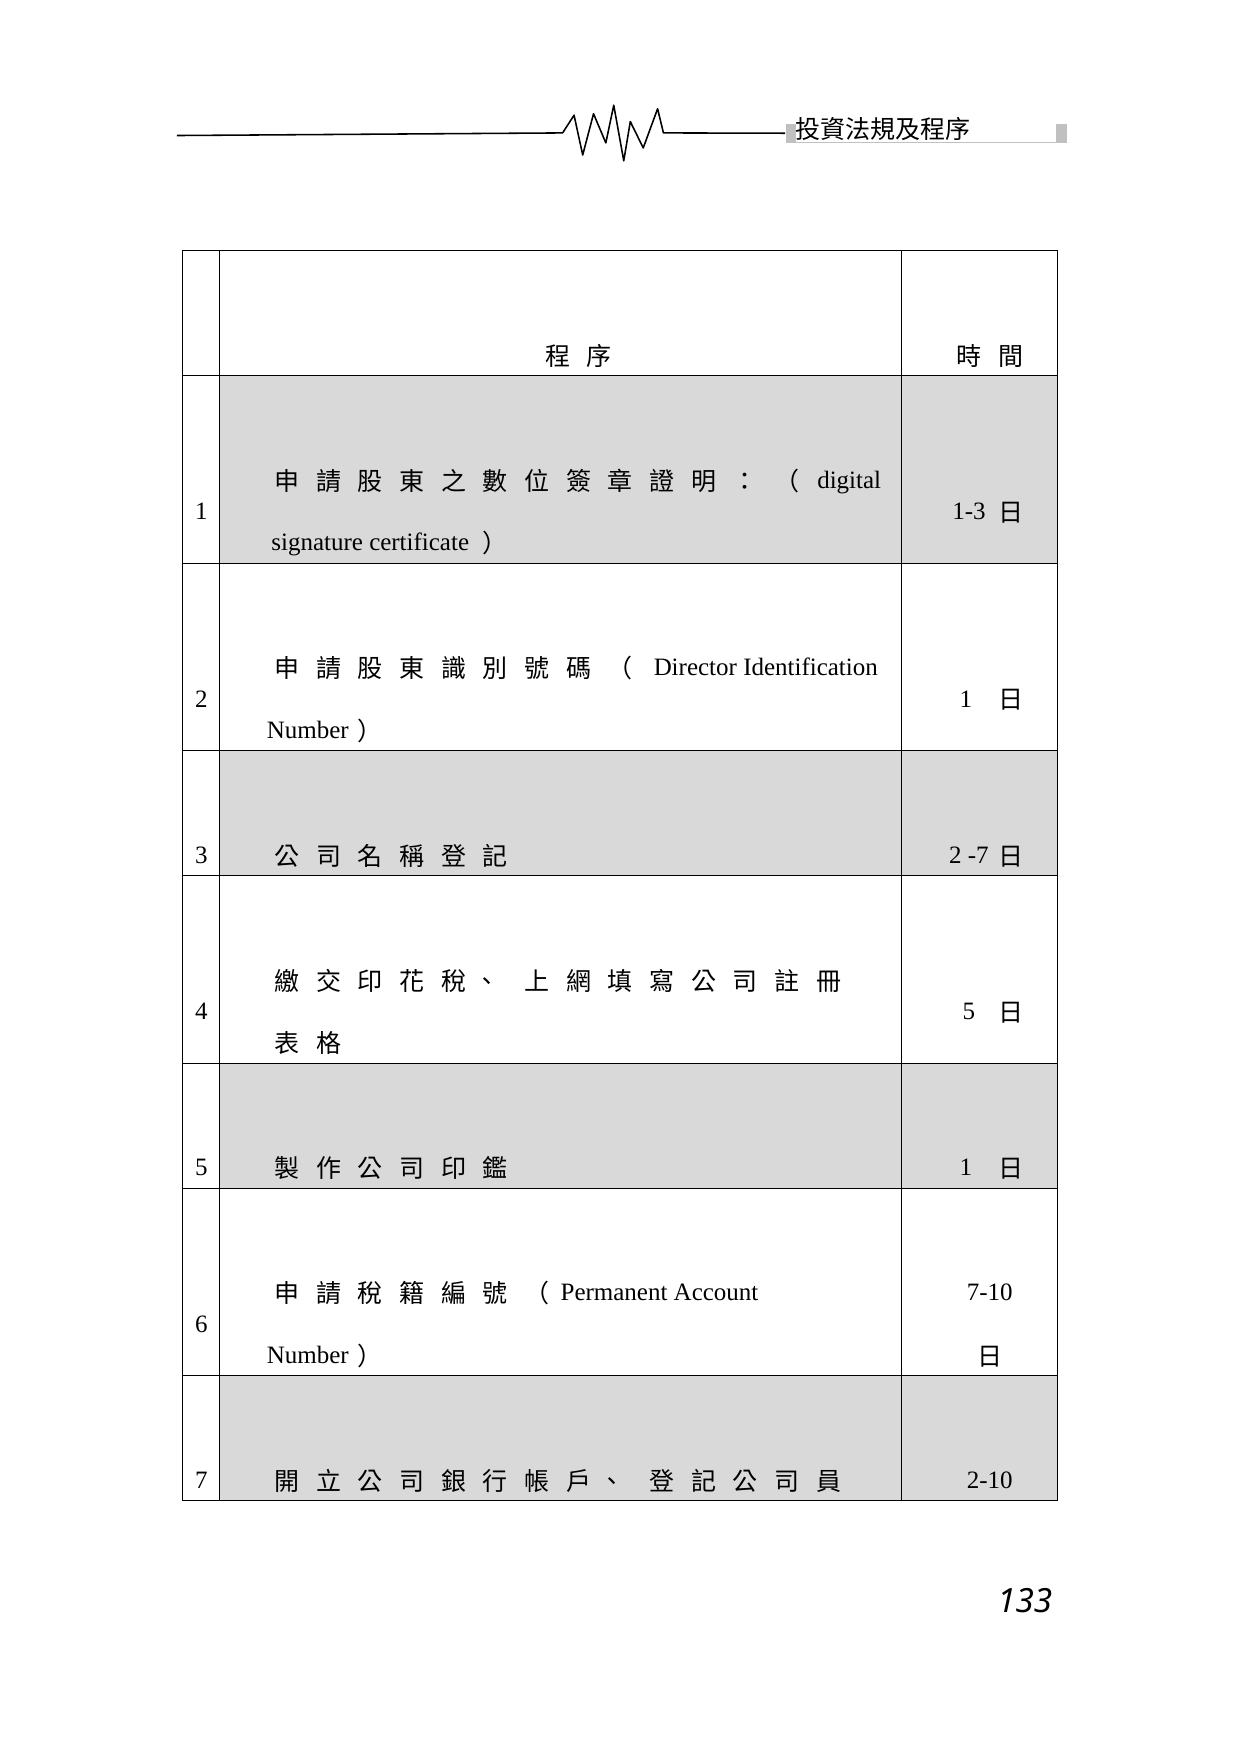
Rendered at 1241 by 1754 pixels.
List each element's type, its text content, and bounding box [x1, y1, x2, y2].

table_cell 繳交印花稅、上網填寫公司註冊表格 [220, 876, 901, 1063]
table_cell 7-10日 [902, 1189, 1057, 1375]
table_cell 6 [183, 1189, 219, 1375]
table_cell 1-3日 [902, 376, 1057, 563]
table_cell 5日 [902, 876, 1057, 1063]
table_cell 1 [183, 376, 219, 563]
table_cell 4 [183, 876, 219, 1063]
table_header 時間 [902, 251, 1057, 375]
table_cell 開立公司銀行帳戶、登記公司員 [220, 1376, 901, 1500]
table_cell 申請股東識別號碼（Director Identification Number） [220, 564, 901, 750]
table_header [183, 251, 219, 375]
table_cell 3 [183, 751, 219, 875]
table_cell 5 [183, 1064, 219, 1188]
table_cell 製作公司印鑑 [220, 1064, 901, 1188]
table_header 程序 [220, 251, 901, 375]
table_cell 7 [183, 1376, 219, 1500]
table_cell 公司名稱登記 [220, 751, 901, 875]
table_cell 1 日 [902, 564, 1057, 750]
table_cell 2 -7日 [902, 751, 1057, 875]
table_cell 申請稅籍編號（Permanent Account Number） [220, 1189, 901, 1375]
table_cell 1 日 [902, 1064, 1057, 1188]
table_cell 2-10 [902, 1376, 1057, 1500]
table_cell 申請股東之數位簽章證明：（digital signature certificate） [220, 376, 901, 563]
table_cell 2 [183, 564, 219, 750]
